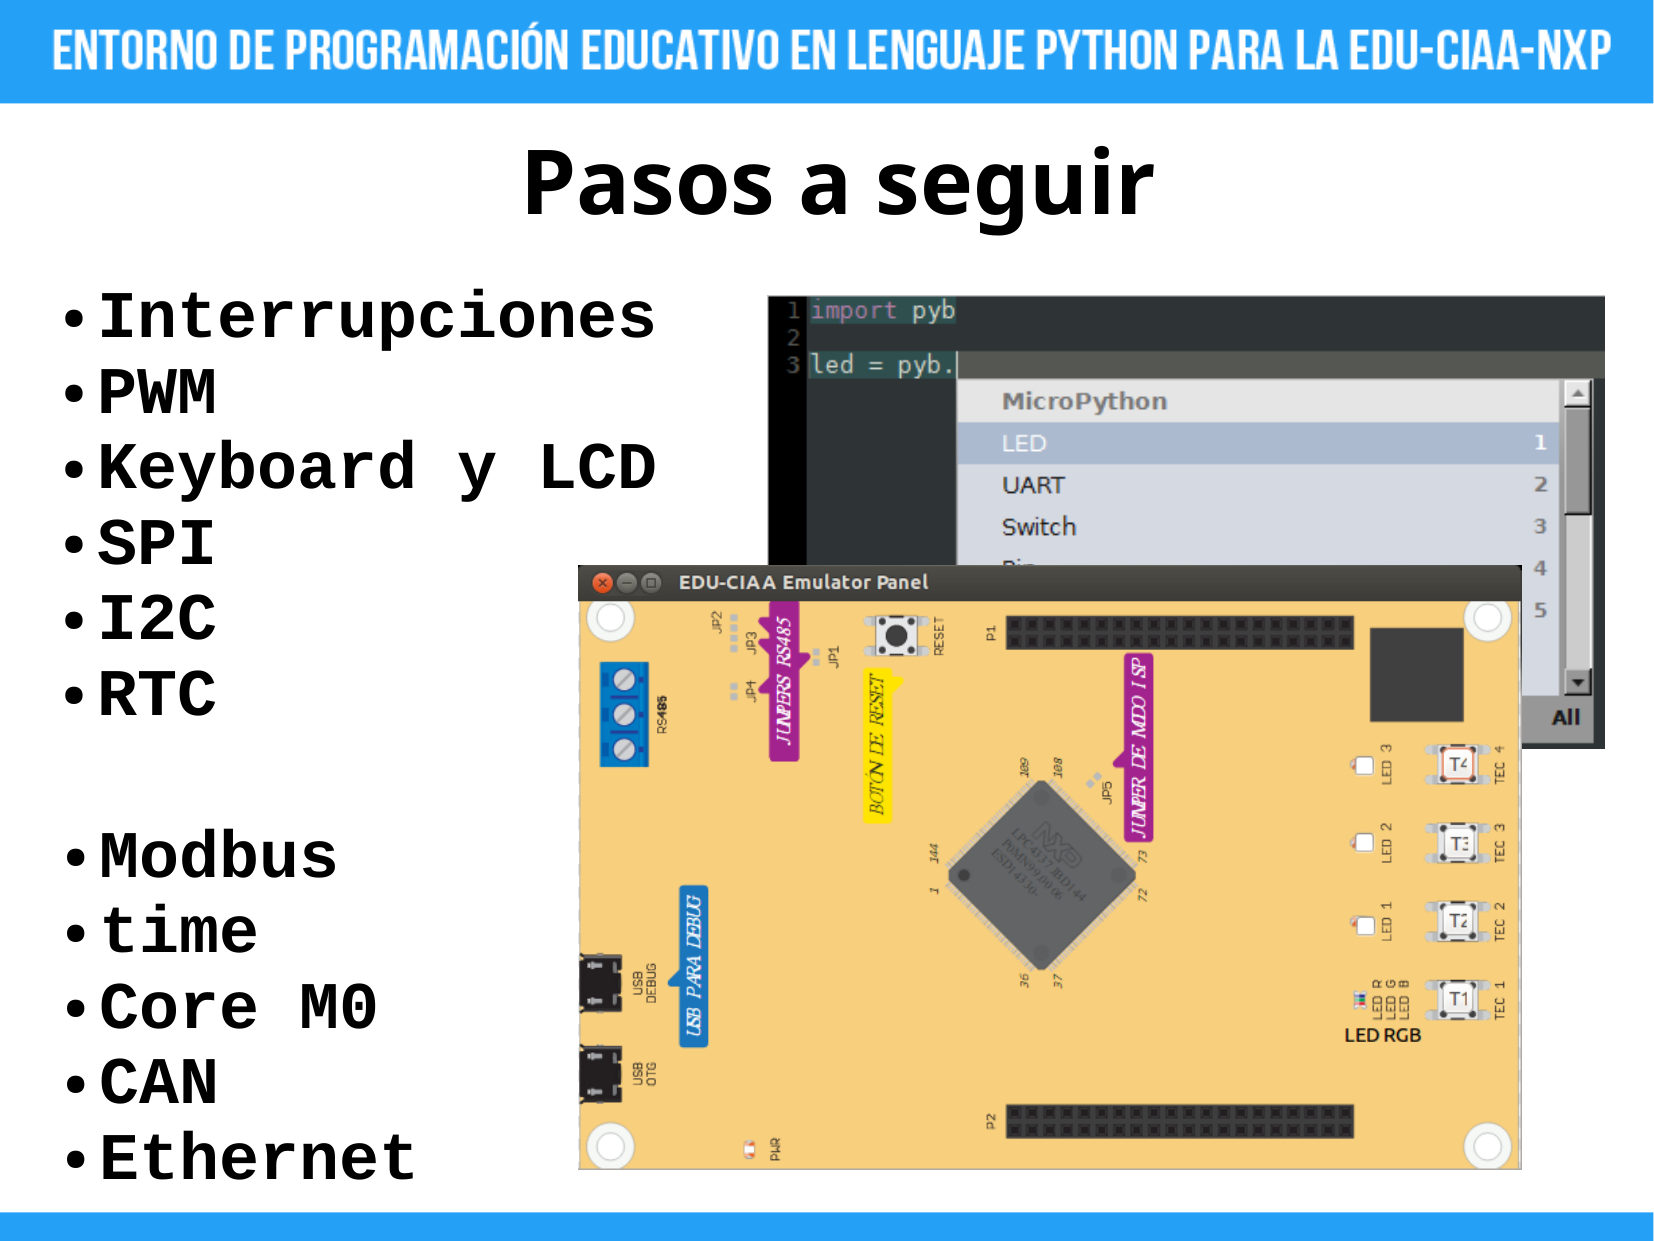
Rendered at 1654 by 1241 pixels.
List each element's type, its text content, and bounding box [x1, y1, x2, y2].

picture [0, 0, 1654, 1241]
title Pasos a seguir [94, 76, 1583, 284]
text_box Modbus time Core M0 CAN Ethernet [0, 814, 461, 1207]
text_box Interrupciones PWM Keyboard y LCD SPI I2C RTC [0, 274, 873, 819]
